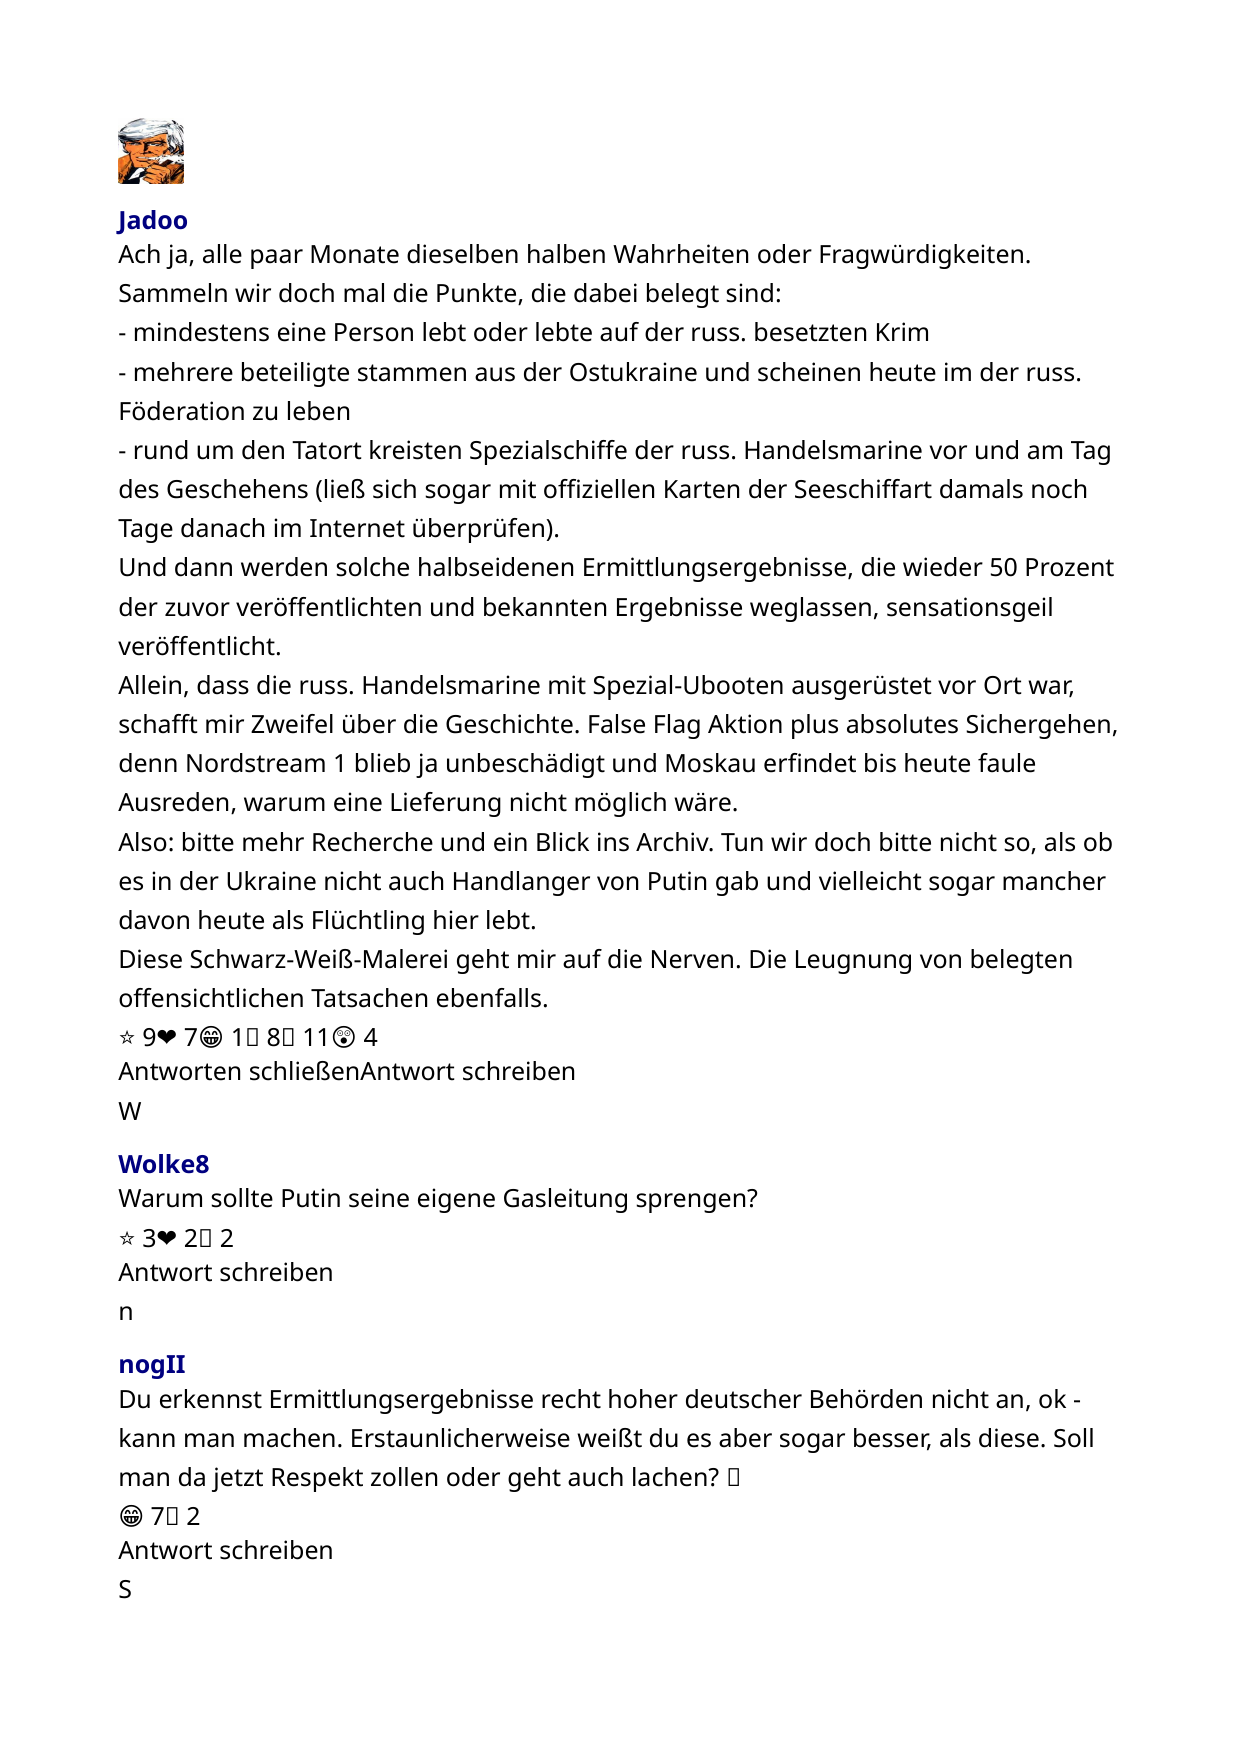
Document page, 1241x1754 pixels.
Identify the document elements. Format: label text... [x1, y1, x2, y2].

text ⭐️ 9❤️ 7😁 1🙁 8🤨 11😲 4 [118, 1020, 1122, 1054]
text 😁 7🤨 2 [118, 1499, 1122, 1533]
text - mindestens eine Person lebt oder lebte auf der russ. besetzten Krim [118, 315, 1122, 349]
text n [118, 1293, 1122, 1327]
text W [118, 1093, 1122, 1127]
subtitle Jadoo [118, 203, 1122, 237]
text ⭐️ 3❤️ 2🤨 2 [118, 1220, 1122, 1254]
text Antwort schreiben [118, 1254, 1122, 1288]
text Sammeln wir doch mal die Punkte, die dabei belegt sind: [118, 276, 1122, 310]
subtitle nogII [118, 1347, 1122, 1381]
text Und dann werden solche halbseidenen Ermittlungsergebnisse, die wieder 50 Prozent der zuvor veröffentlichten und bekannten Ergebnisse weglassen, sensationsgeil veröffentlicht. [118, 550, 1122, 662]
text Antwort schreiben [118, 1533, 1122, 1567]
text Antworten schließenAntwort schreiben [118, 1054, 1122, 1088]
text Diese Schwarz-Weiß-Malerei geht mir auf die Nerven. Die Leugnung von belegten offensichtlichen Tatsachen ebenfalls. [118, 942, 1122, 1015]
picture [118, 118, 184, 184]
text Du erkennst Ermittlungsergebnisse recht hoher deutscher Behörden nicht an, ok - kann man machen. Erstaunlicherweise weißt du es aber sogar besser, als diese. Soll man da jetzt Respekt zollen oder geht auch lachen? 🤔 [118, 1381, 1122, 1494]
text - rund um den Tatort kreisten Spezialschiffe der russ. Handelsmarine vor und am Tag des Geschehens (ließ sich sogar mit offiziellen Karten der Seeschiffart damals noch Tage danach im Internet überprüfen). [118, 432, 1122, 545]
text Warum sollte Putin seine eigene Gasleitung sprengen? [118, 1181, 1122, 1215]
text - mehrere beteiligte stammen aus der Ostukraine und scheinen heute im der russ. Föderation zu leben [118, 354, 1122, 427]
subtitle Wolke8 [118, 1147, 1122, 1181]
text S [118, 1572, 1122, 1606]
text Also: bitte mehr Recherche und ein Blick ins Archiv. Tun wir doch bitte nicht so, als ob es in der Ukraine nicht auch Handlanger von Putin gab und vielleicht sogar mancher davon heute als Flüchtling hier lebt. [118, 824, 1122, 937]
text Ach ja, alle paar Monate dieselben halben Wahrheiten oder Fragwürdigkeiten. [118, 237, 1122, 271]
text Allein, dass die russ. Handelsmarine mit Spezial-Ubooten ausgerüstet vor Ort war, schafft mir Zweifel über die Geschichte. False Flag Aktion plus absolutes Sichergehen, denn Nordstream 1 blieb ja unbeschädigt und Moskau erfindet bis heute faule Ausreden, warum eine Lieferung nicht möglich wäre. [118, 667, 1122, 819]
